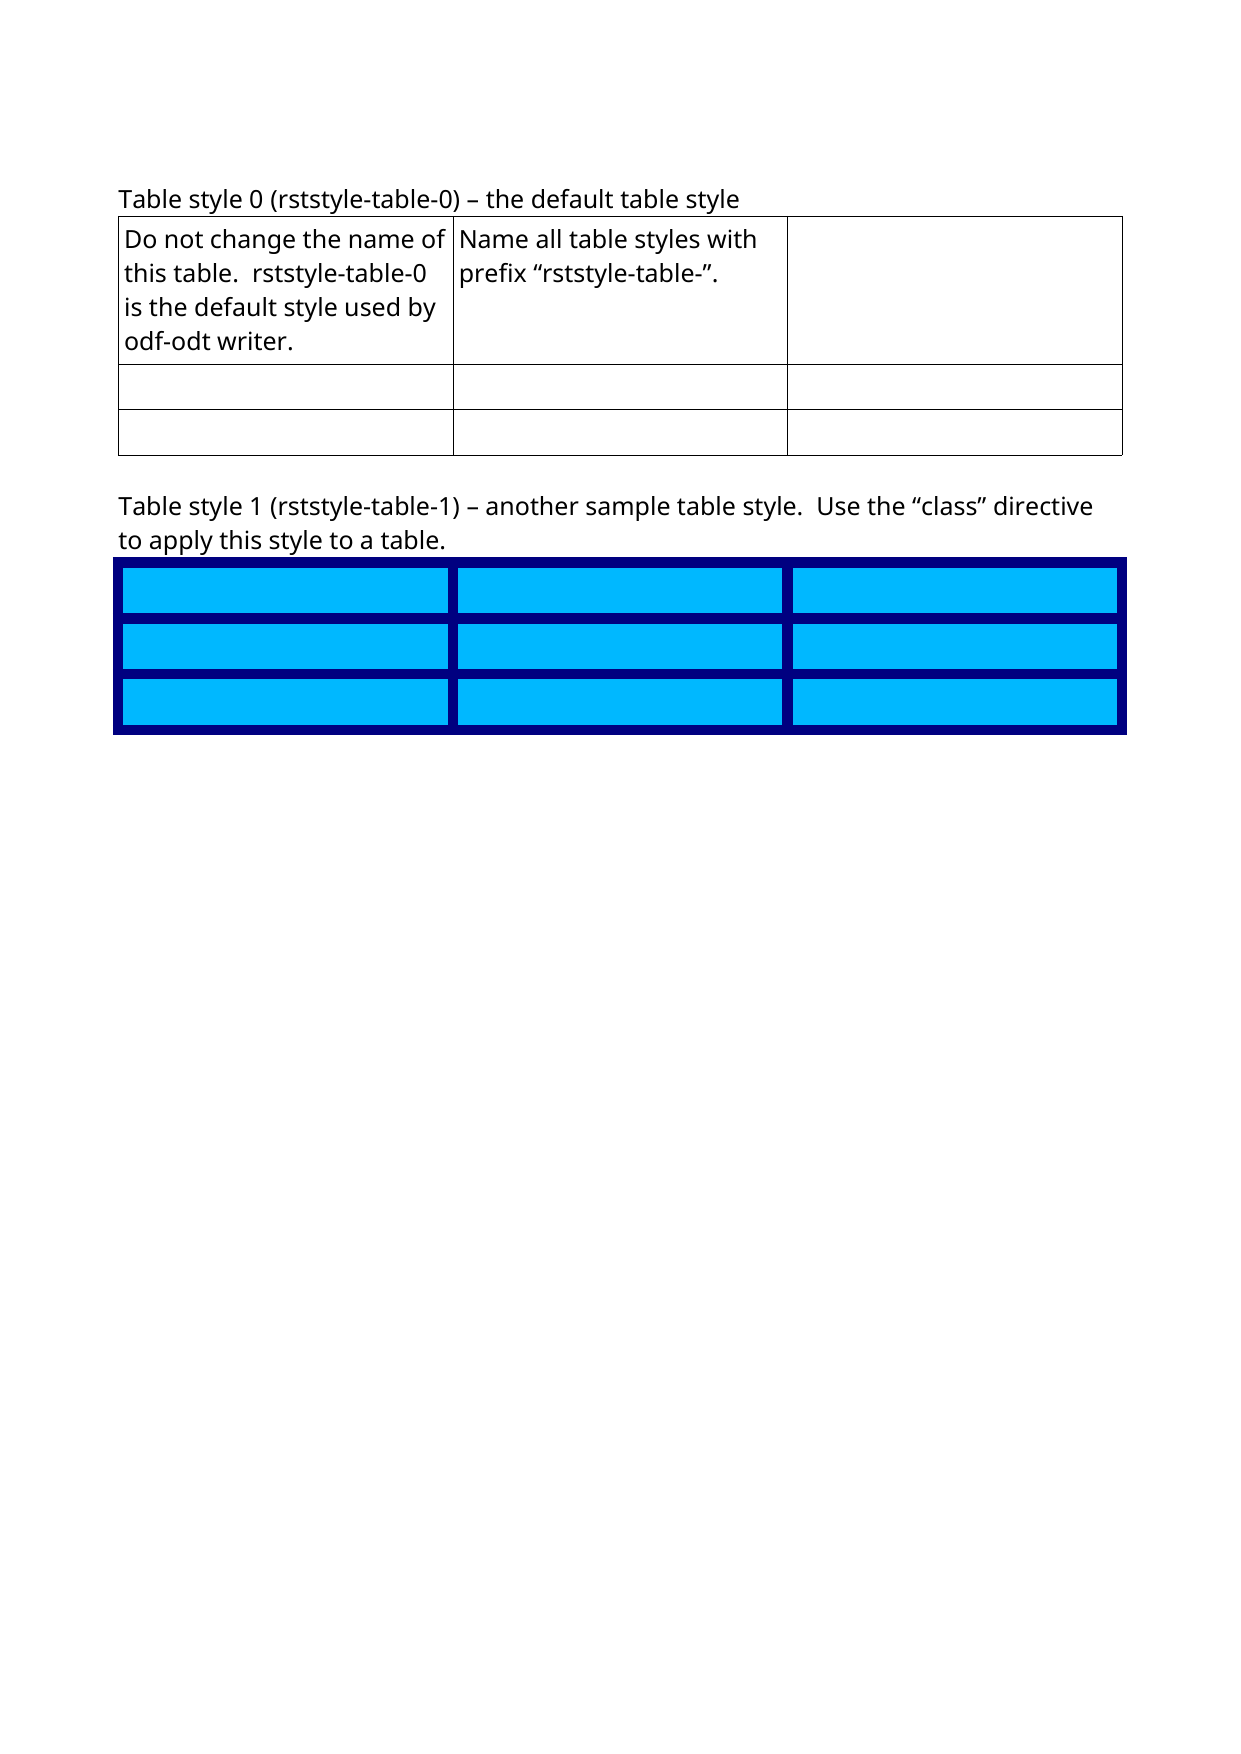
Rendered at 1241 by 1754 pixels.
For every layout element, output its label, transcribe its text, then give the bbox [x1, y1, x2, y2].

table_cell [454, 410, 787, 455]
table_cell [119, 410, 453, 455]
table_cell [454, 365, 787, 409]
table_header [788, 217, 1122, 363]
table_header Do not change the name of this table. rststyle-table-0 is the default style used by odf-odt writer. [119, 217, 453, 363]
table_cell [458, 624, 782, 669]
table_cell [123, 624, 448, 669]
table_cell [793, 679, 1117, 725]
table_header [123, 568, 448, 613]
table_header Name all table styles with prefix “rststyle-table-”. [454, 217, 787, 363]
table_header [458, 568, 782, 613]
text Table style 0 (rststyle-table-0) – the default table style [118, 182, 1122, 216]
table_cell [123, 679, 448, 725]
table_cell [119, 365, 453, 409]
text Table style 1 (rststyle-table-1) – another sample table style. Use the “class” directive to apply this style to a table. [118, 489, 1122, 557]
table_cell [793, 624, 1117, 669]
table_header [793, 568, 1117, 613]
table_cell [458, 679, 782, 725]
table_cell [788, 410, 1122, 455]
table_cell [788, 365, 1122, 409]
